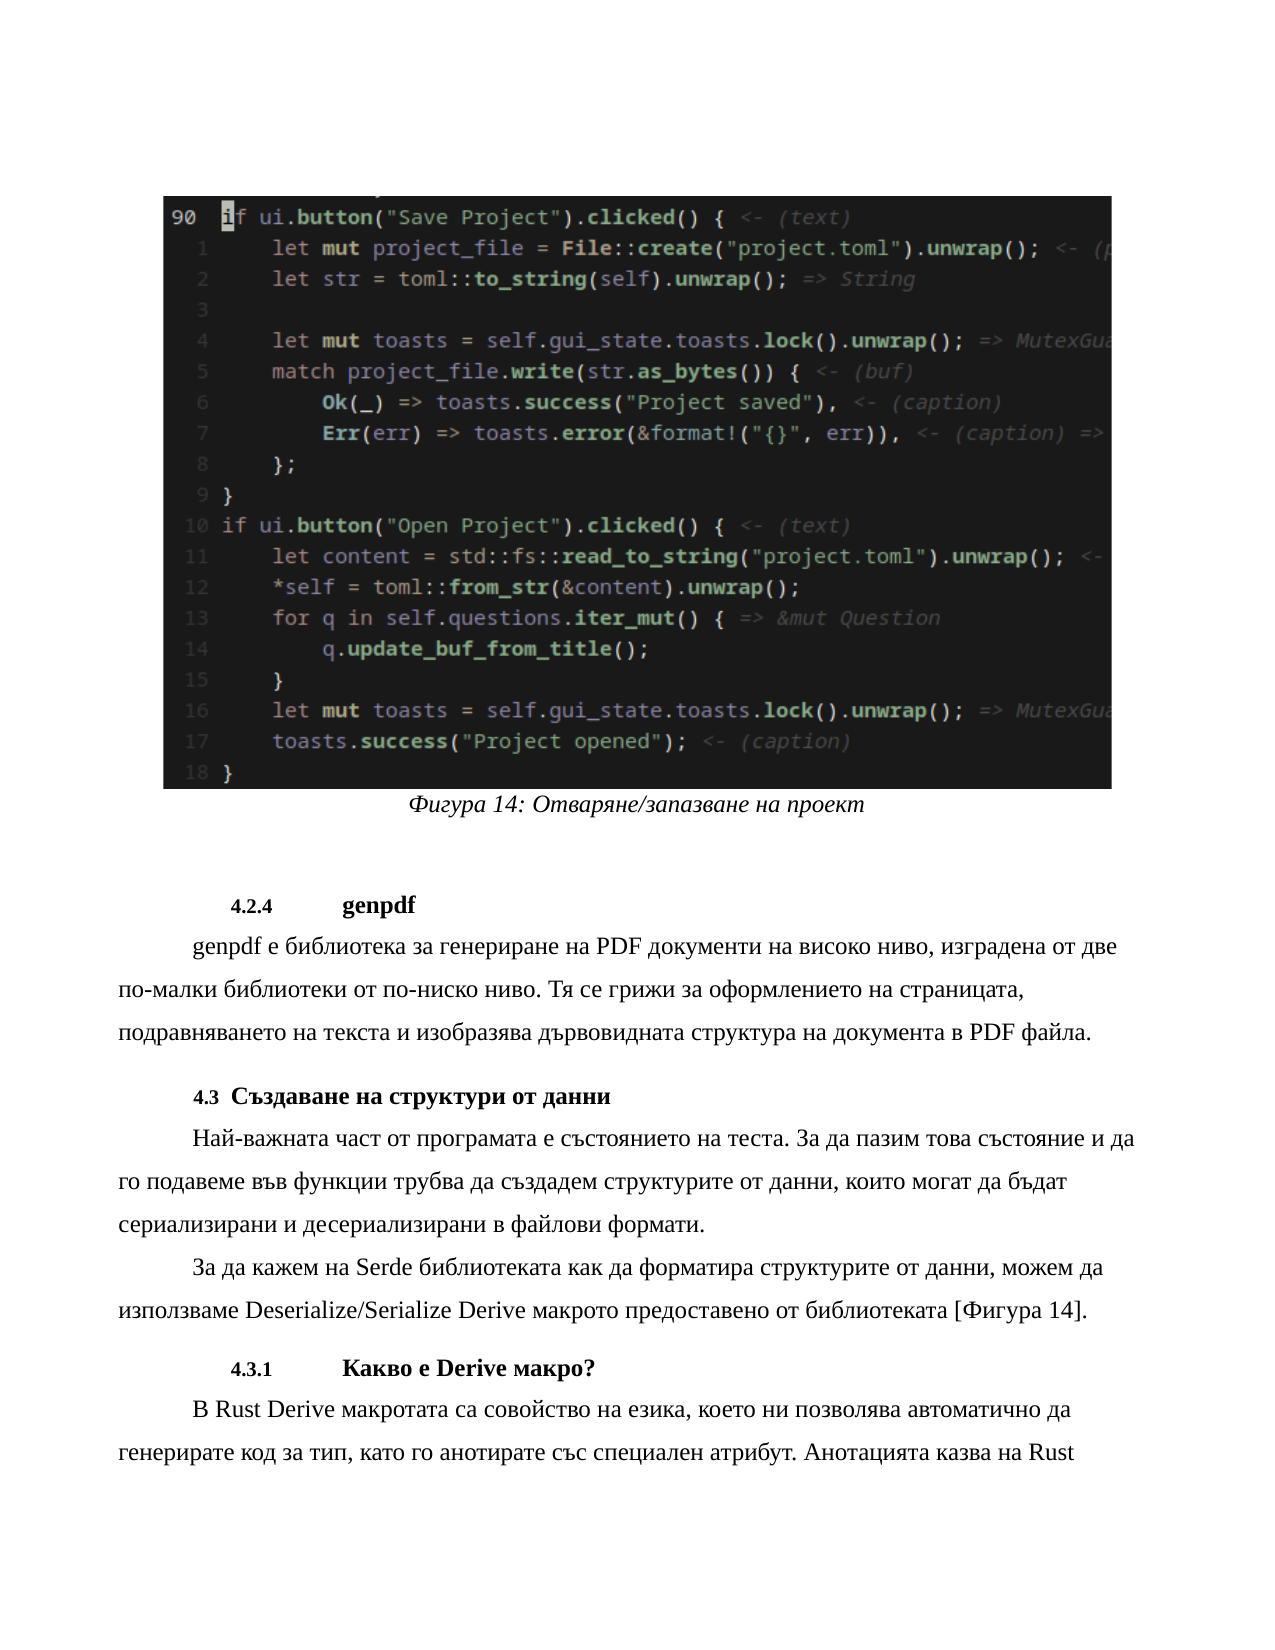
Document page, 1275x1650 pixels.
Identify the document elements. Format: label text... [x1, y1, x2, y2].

subtitle genpdf [231, 890, 1157, 919]
subtitle Създаване на структури от данни [193, 1081, 1157, 1110]
picture [163, 196, 1112, 789]
text В Rust Derive макротата са совойство на езика, което ни позволява автоматично да генерирате код за тип, като го анотирате със специален атрибут. Анотацията казва на Rust [118, 1394, 1157, 1466]
text За да кажем на Serde библиотеката как да форматира структурите от данни, можем да използваме Deserialize/Serialize Derive макрото предоставено от библиотеката [Фигура 14]. [118, 1252, 1157, 1324]
text genpdf е библиотека за генериране на PDF документи на високо ниво, изградена от две по-малки библиотеки от по-ниско ниво. Тя се грижи за оформлението на страницата, подравняването на текста и изобразява дървовидната структура на документа в PDF файла. [118, 931, 1157, 1046]
text Най-важната част от програмата е състоянието на теста. За да пазим това състояние и да го подавеме във функции трубва да създадем структурите от данни, които могат да бъдат сериализирани и десериализирани в файлови формати. [118, 1123, 1157, 1238]
subtitle Какво е Derive макро? [231, 1353, 1157, 1382]
text Фигура 14: Отваряне/запазване на проект [163, 789, 1112, 818]
